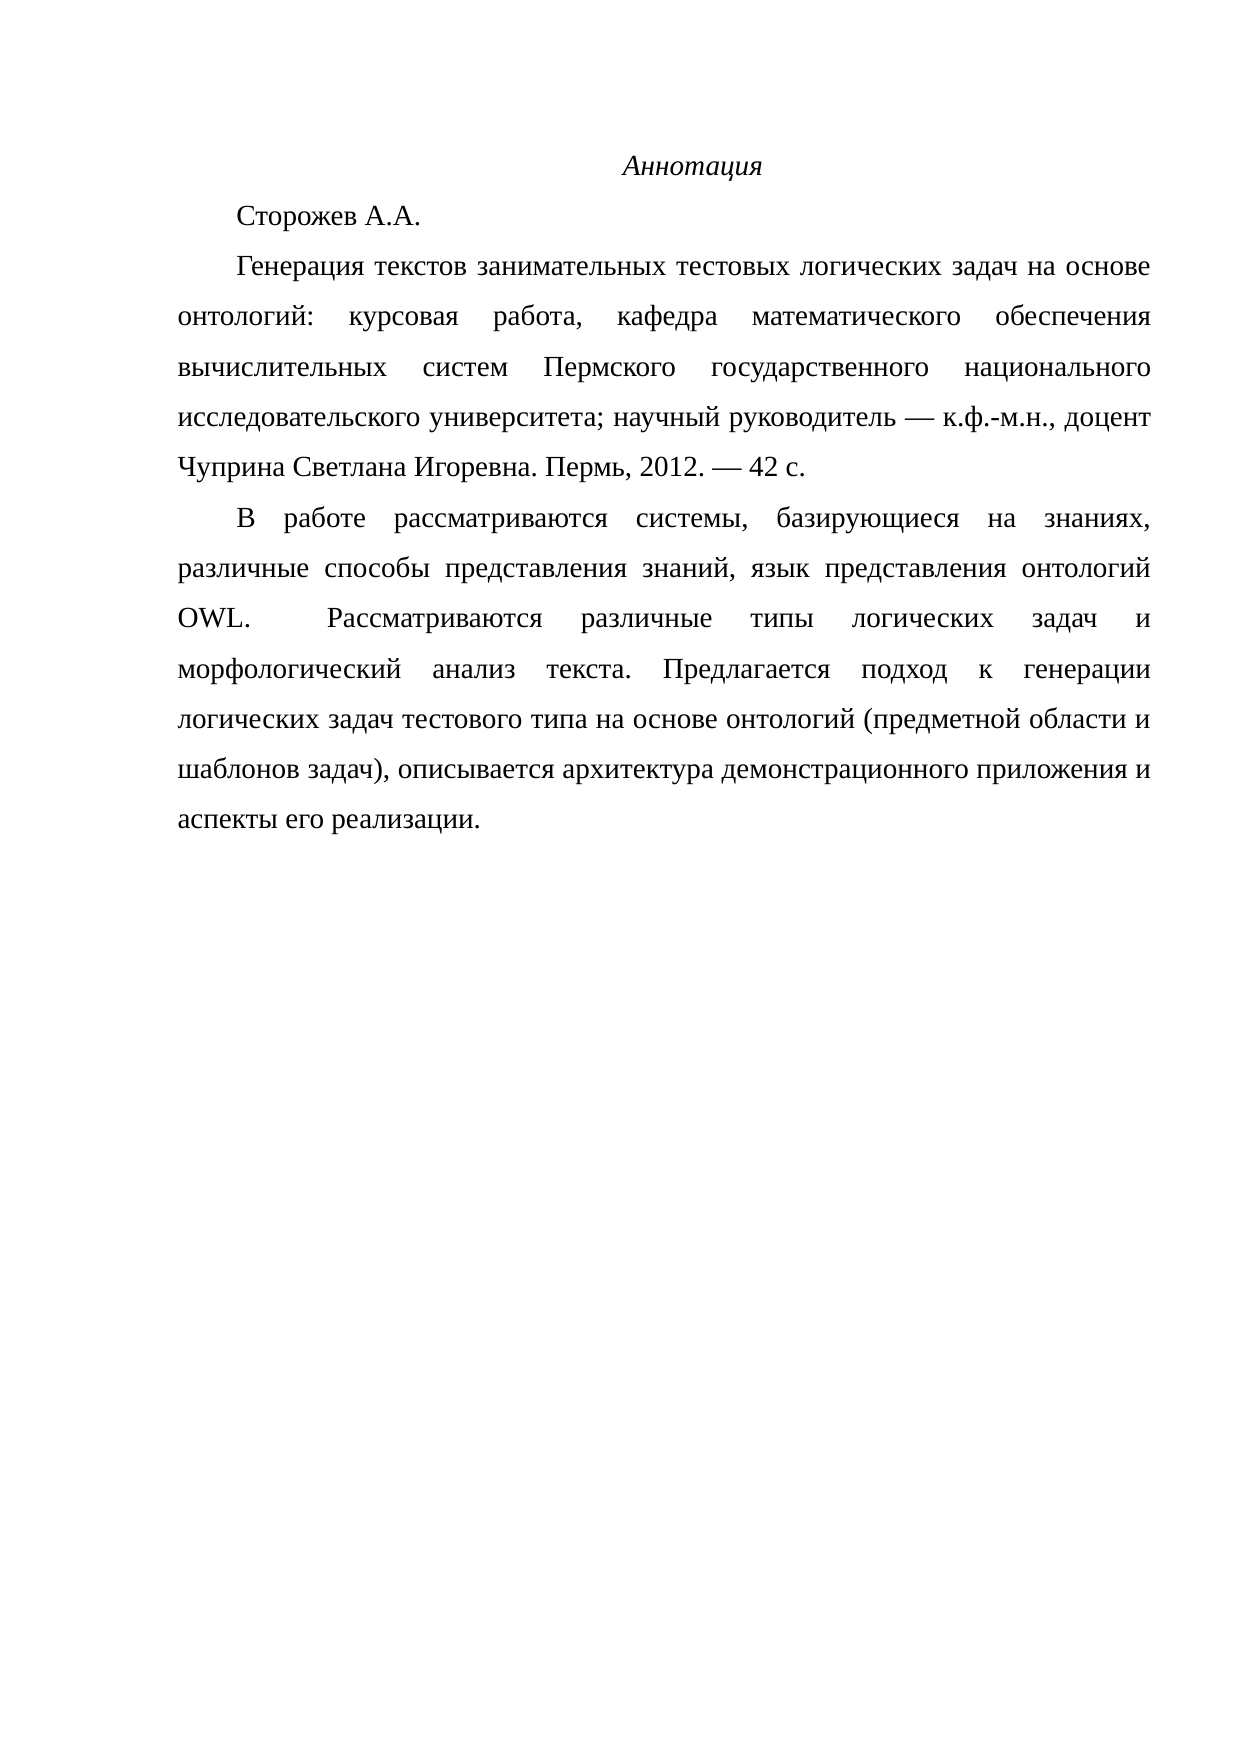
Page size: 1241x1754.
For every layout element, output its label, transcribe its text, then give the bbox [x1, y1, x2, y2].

text Генерация текстов занимательных тестовых логических задач на основе онтологий: курсовая работа, кафедра математического обеспечения вычислительных систем Пермского государственного национального исследовательского университета; научный руководитель — к.ф.-м.н., доцент Чуприна Светлана Игоревна. Пермь, 2012. — 42 с. [177, 248, 1152, 483]
text Аннотация [177, 148, 1152, 181]
text Сторожев А.А. [177, 198, 1152, 231]
text В работе рассматриваются системы, базирующиеся на знаниях, различные способы представления знаний, язык представления онтологий OWL. Рассматриваются различные типы логических задач и морфологический анализ текста. Предлагается подход к генерации логических задач тестового типа на основе онтологий (предметной области и шаблонов задач), описывается архитектура демонстрационного приложения и аспекты его реализации. [177, 500, 1152, 835]
